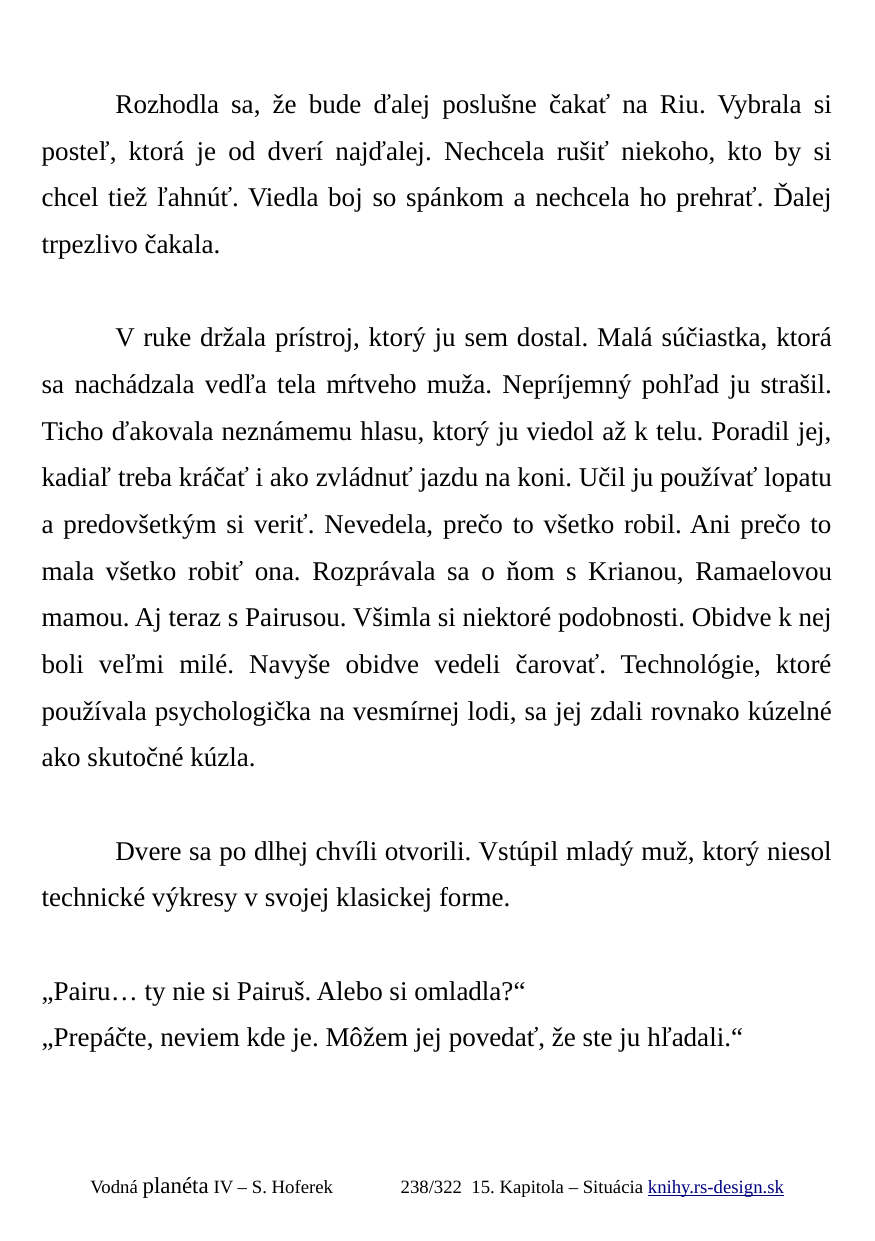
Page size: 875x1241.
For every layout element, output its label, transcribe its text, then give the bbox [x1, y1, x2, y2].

text Rozhodla sa, že bude ďalej poslušne čakať na Riu. Vybrala si posteľ, ktorá je od dverí najďalej. Nechcela rušiť niekoho, kto by si chcel tiež ľahnúť. Viedla boj so spánkom a nechcela ho prehrať. Ďalej trpezlivo čakala. [41, 88, 833, 259]
text V ruke držala prístroj, ktorý ju sem dostal. Malá súčiastka, ktorá sa nachádzala vedľa tela mŕtveho muža. Nepríjemný pohľad ju strašil. Ticho ďakovala neznámemu hlasu, ktorý ju viedol až k telu. Poradil jej, kadiaľ treba kráčať i ako zvládnuť jazdu na koni. Učil ju používať lopatu a predovšetkým si veriť. Nevedela, prečo to všetko robil. Ani prečo to mala všetko robiť ona. Rozprávala sa o ňom s Krianou, Ramaelovou mamou. Aj teraz s Pairusou. Všimla si niektoré podobnosti. Obidve k nej boli veľmi milé. Navyše obidve vedeli čarovať. Technológie, ktoré používala psychologička na vesmírnej lodi, sa jej zdali rovnako kúzelné ako skutočné kúzla. [41, 321, 833, 772]
text „Prepáčte, neviem kde je. Môžem jej povedať, že ste ju hľadali.“ [41, 1021, 833, 1052]
text „Pairu… ty nie si Pairuš. Alebo si omladla?“ [41, 975, 833, 1006]
text Dvere sa po dlhej chvíli otvorili. Vstúpil mladý muž, ktorý niesol technické výkresy v svojej klasickej forme. [41, 835, 833, 912]
